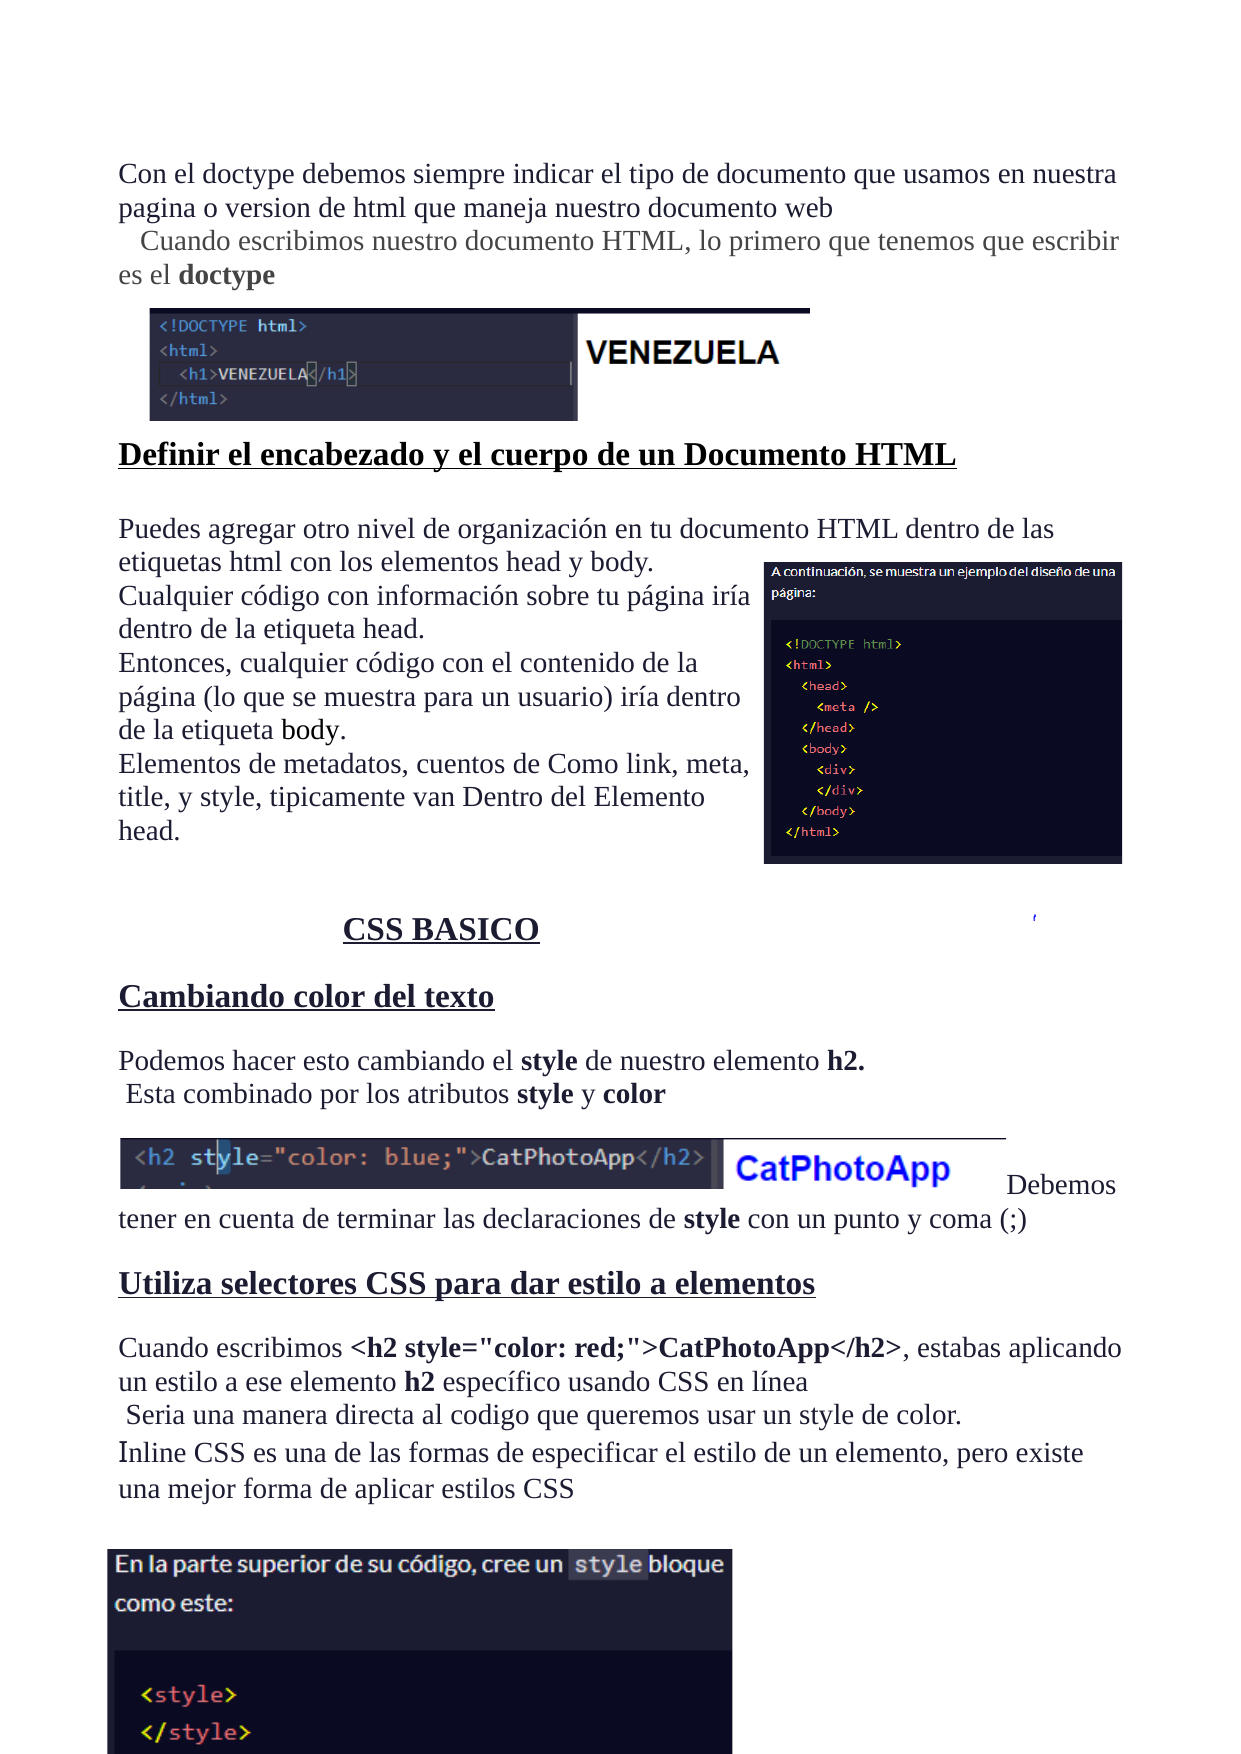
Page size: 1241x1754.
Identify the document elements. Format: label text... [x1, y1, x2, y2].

text Cuando escribimos <h2 style="color: red;">CatPhotoApp</h2>, estabas aplicando un estilo a ese elemento h2 específico usando CSS en línea [118, 1330, 1122, 1397]
text Cambiando color del texto [118, 976, 1122, 1014]
text Entonces, cualquier código con el contenido de la página (lo que se muestra para un usuario) iría dentro de la etiqueta body. [118, 645, 763, 746]
text Puedes agregar otro nivel de organización en tu documento HTML dentro de las etiquetas html con los elementos head y body. Cualquier código con información sobre tu página iría dentro de la etiqueta head. [118, 511, 1122, 645]
text Elementos de metadatos, cuentos de Como link, meta, title, y style, tipicamente van Dentro del Elemento head. [118, 746, 763, 846]
text Con el doctype debemos siempre indicar el tipo de documento que usamos en nuestra pagina o version de html que maneja nuestro documento web [118, 156, 1122, 223]
text Utiliza selectores CSS para dar estilo a elementos [118, 1263, 1122, 1302]
text Definir el encabezado y el cuerpo de un Documento HTML [118, 434, 1122, 473]
text Esta combinado por los atributos style y color [118, 1076, 1122, 1110]
text Inline CSS es una de las formas de especificar el estilo de un elemento, pero existe una mejor forma de aplicar estilos CSS [118, 1431, 1122, 1504]
text Seria una manera directa al codigo que queremos usar un style de color. [118, 1397, 1122, 1431]
text Debemos tener en cuenta de terminar las declaraciones de style con un punto y coma (;) [118, 1167, 1122, 1234]
text CSS BASICO [118, 909, 1122, 947]
text Podemos hacer esto cambiando el style de nuestro elemento h2. [118, 1043, 1122, 1076]
text Cuando escribimos nuestro documento HTML, lo primero que tenemos que escribir es el doctype [118, 223, 1122, 291]
